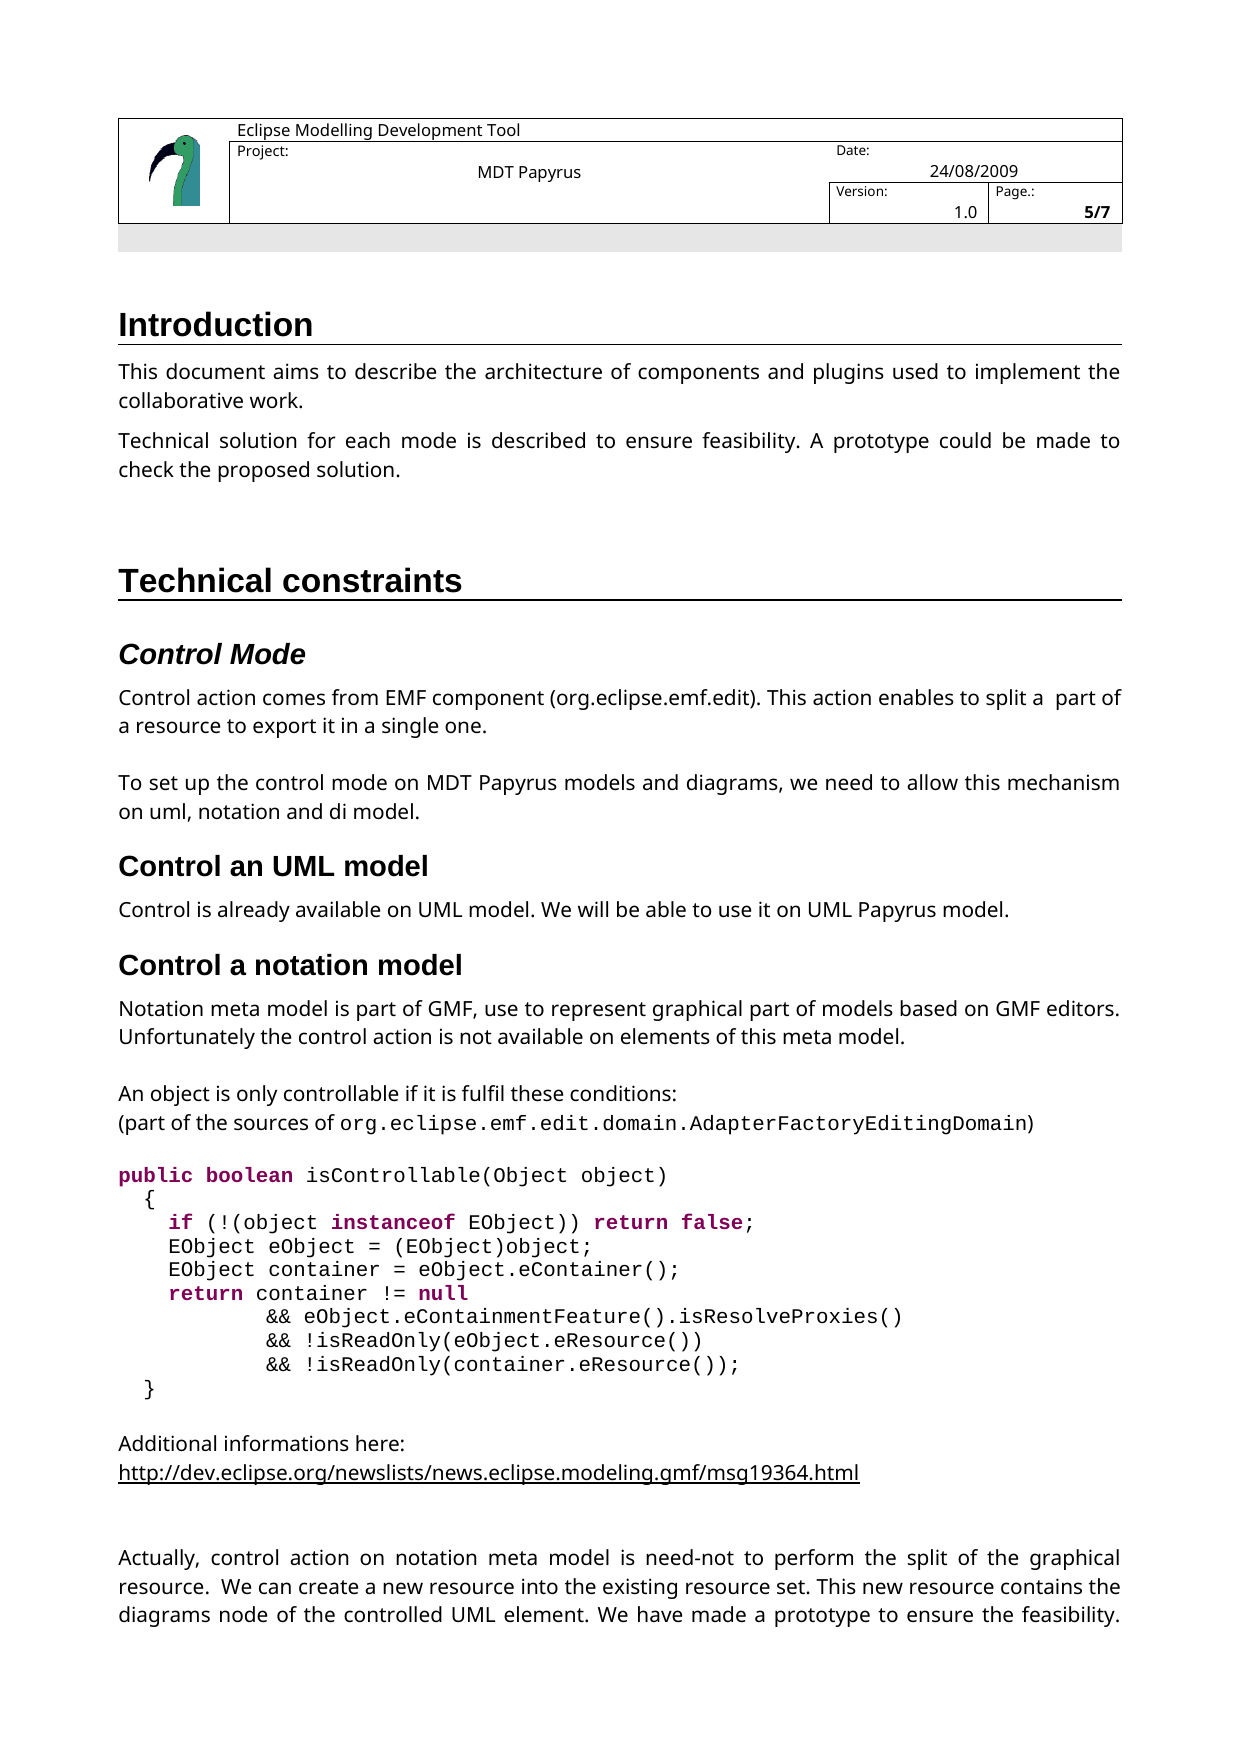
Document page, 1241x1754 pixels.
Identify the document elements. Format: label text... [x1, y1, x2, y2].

text && !isReadOnly(eObject.eResource()) [118, 1330, 1122, 1354]
text && !isReadOnly(container.eResource()); [118, 1354, 1122, 1377]
text Control is already available on UML model. We will be able to use it on UML Papyrus model. [118, 895, 1122, 924]
text Actually, control action on notation meta model is need-not to perform the split of the graphical resource. We can create a new resource into the existing resource set. This new resource contains the diagrams node of the controlled UML element. We have made a prototype to ensure the feasibility. [118, 1543, 1122, 1629]
text Notation meta model is part of GMF, use to represent graphical part of models based on GMF editors. Unfortunately the control action is not available on elements of this meta model. [118, 994, 1122, 1051]
text An object is only controllable if it is fulfil these conditions: [118, 1079, 1122, 1108]
text EObject eObject = (EObject)object; [118, 1236, 1122, 1259]
text http://dev.eclipse.org/newslists/news.eclipse.modeling.gmf/msg19364.html [118, 1458, 1122, 1486]
text if (!(object instanceof EObject)) return false; [118, 1212, 1122, 1236]
subtitle Control a notation model [118, 949, 1122, 981]
text This document aims to describe the architecture of components and plugins used to implement the collaborative work. [118, 357, 1122, 414]
text Control action comes from EMF component (org.eclipse.emf.edit). This action enables to split a part of a resource to export it in a single one. [118, 683, 1122, 740]
subtitle Control Mode [118, 638, 1122, 671]
subtitle Introduction [118, 306, 1122, 344]
text Technical solution for each mode is described to ensure feasibility. A prototype could be made to check the proposed solution. [118, 427, 1122, 483]
text } [118, 1377, 1122, 1401]
text return container != null [118, 1283, 1122, 1307]
text (part of the sources of org.eclipse.emf.edit.domain.AdapterFactoryEditingDomain) [118, 1108, 1122, 1136]
text Additional informations here: [118, 1429, 1122, 1458]
text To set up the control mode on MDT Papyrus models and diagrams, we need to allow this mechanism on uml, notation and di model. [118, 768, 1122, 825]
subtitle Technical constraints [118, 562, 1122, 599]
picture [147, 133, 201, 209]
text && eObject.eContainmentFeature().isResolveProxies() [118, 1307, 1122, 1330]
text public boolean isControllable(Object object) [118, 1165, 1122, 1188]
text EObject container = eObject.eContainer(); [118, 1259, 1122, 1283]
subtitle Control an UML model [118, 850, 1122, 883]
text { [118, 1188, 1122, 1212]
